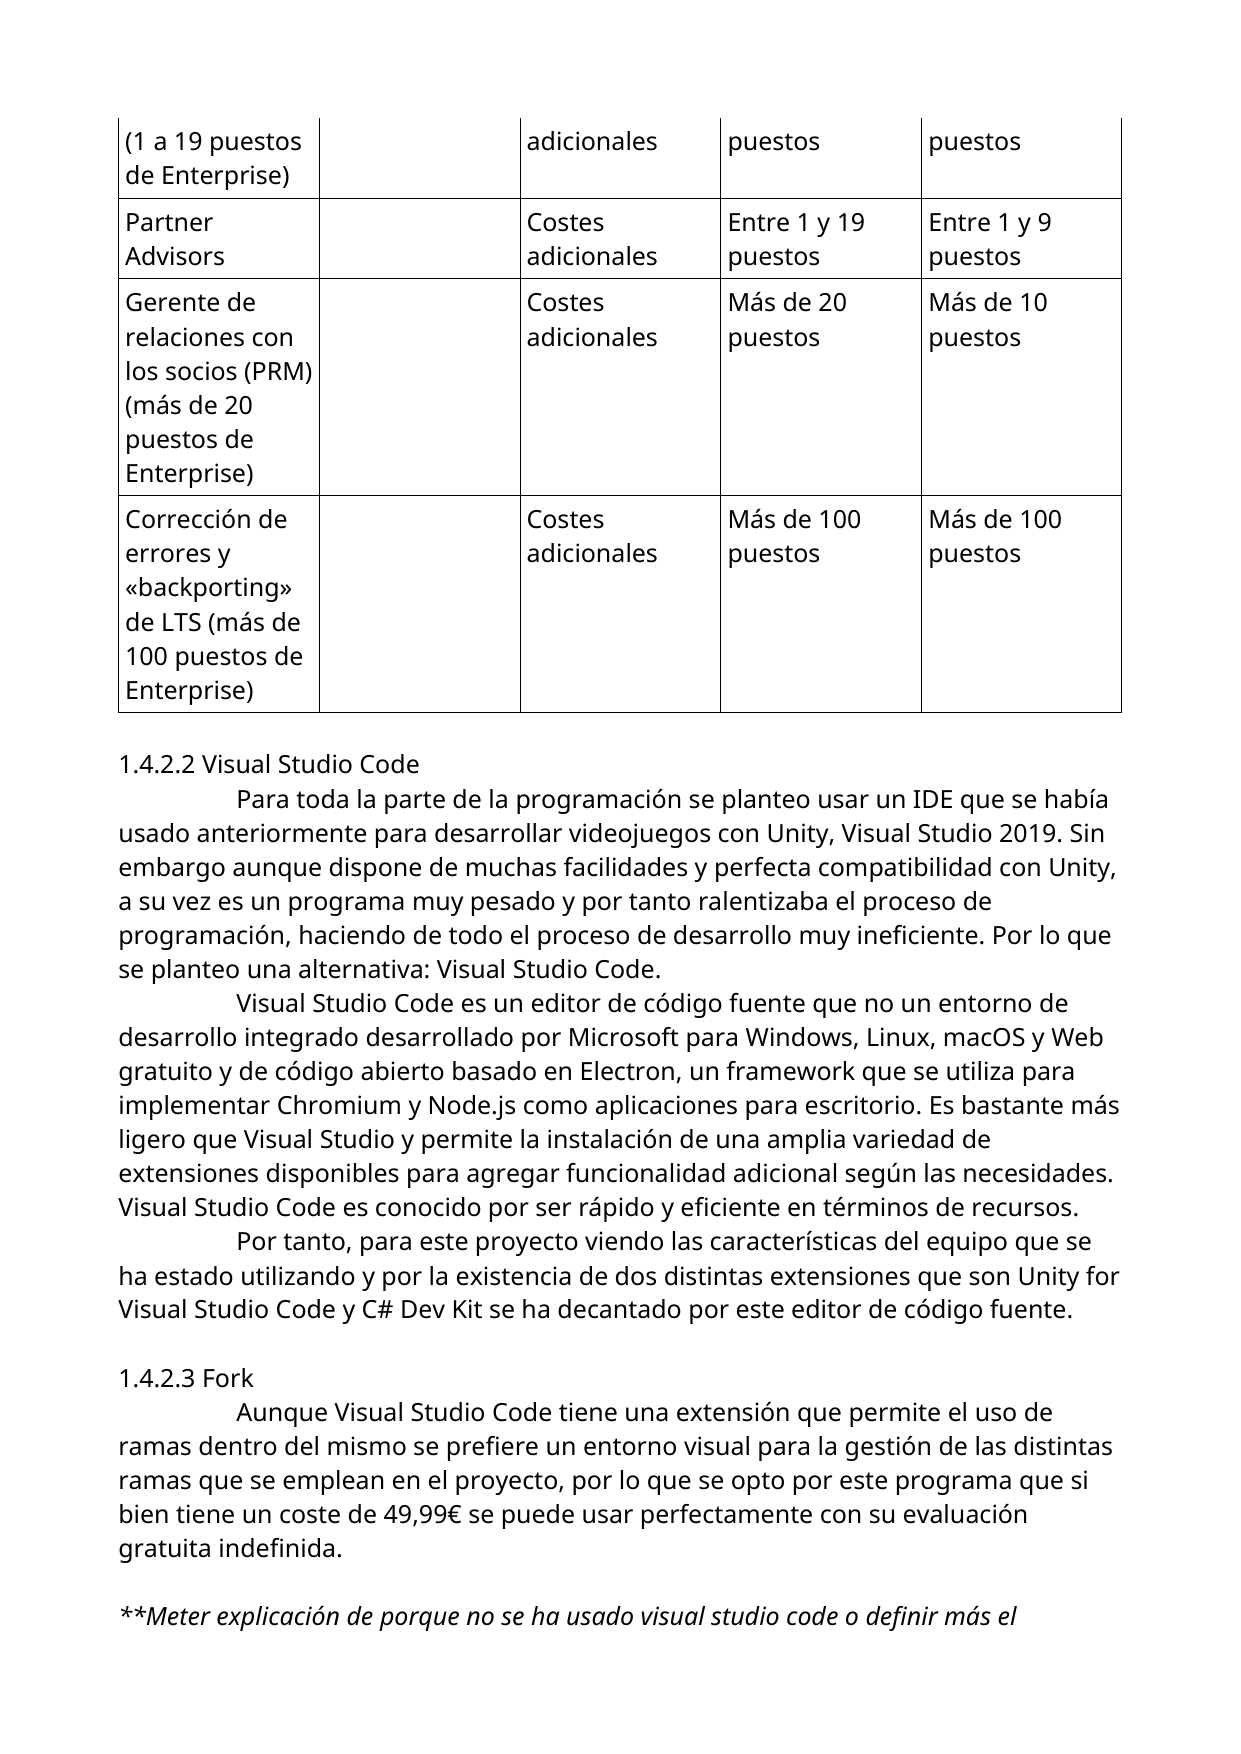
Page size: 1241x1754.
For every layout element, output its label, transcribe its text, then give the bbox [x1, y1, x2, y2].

table_cell puestos [721, 118, 921, 198]
table_cell [320, 118, 520, 198]
table_cell Más de 20 puestos [721, 279, 921, 495]
table_cell adicionales [521, 118, 720, 198]
table_cell Entre 1 y 19 puestos [721, 199, 921, 278]
text 1.4.2.3 Fork [118, 1360, 1122, 1394]
table_cell (1 a 19 puestos de Enterprise) [119, 118, 319, 198]
table_cell Más de 100 puestos [922, 496, 1121, 712]
text Aunque Visual Studio Code tiene una extensión que permite el uso de ramas dentro del mismo se prefiere un entorno visual para la gestión de las distintas ramas que se emplean en el proyecto, por lo que se opto por este programa que si bien tiene un coste de 49,99€ se puede usar perfectamente con su evaluación gratuita indefinida. [118, 1394, 1122, 1565]
table_cell Costes adicionales [521, 199, 720, 278]
table_cell Entre 1 y 9 puestos [922, 199, 1121, 278]
text Para toda la parte de la programación se planteo usar un IDE que se había usado anteriormente para desarrollar videojuegos con Unity, Visual Studio 2019. Sin embargo aunque dispone de muchas facilidades y perfecta compatibilidad con Unity, a su vez es un programa muy pesado y por tanto ralentizaba el proceso de programación, haciendo de todo el proceso de desarrollo muy ineficiente. Por lo que se planteo una alternativa: Visual Studio Code. [118, 781, 1122, 986]
table_cell Corrección de errores y «backporting» de LTS (más de 100 puestos de Enterprise) [119, 496, 319, 712]
table_cell Costes adicionales [521, 496, 720, 712]
table_cell Más de 100 puestos [721, 496, 921, 712]
table_cell [320, 496, 520, 712]
table_cell Costes adicionales [521, 279, 720, 495]
table_cell Más de 10 puestos [922, 279, 1121, 495]
table_cell [320, 199, 520, 278]
text **Meter explicación de porque no se ha usado visual studio code o definir más el [118, 1599, 1122, 1633]
text 1.4.2.2 Visual Studio Code [118, 747, 1122, 781]
text Visual Studio Code es un editor de código fuente que no un entorno de desarrollo integrado desarrollado por Microsoft para Windows, Linux, macOS y Web gratuito y de código abierto basado en Electron, un framework que se utiliza para implementar Chromium y Node.js como aplicaciones para escritorio. Es bastante más ligero que Visual Studio y permite la instalación de una amplia variedad de extensiones disponibles para agregar funcionalidad adicional según las necesidades. Visual Studio Code es conocido por ser rápido y eficiente en términos de recursos. Por tanto, para este proyecto viendo las características del equipo que se ha estado utilizando y por la existencia de dos distintas extensiones que son Unity for Visual Studio Code y C# Dev Kit se ha decantado por este editor de código fuente. [118, 986, 1122, 1326]
table_cell puestos [922, 118, 1121, 198]
table_cell [320, 279, 520, 495]
table_cell Partner Advisors [119, 199, 319, 278]
table_cell Gerente de relaciones con los socios (PRM) (más de 20 puestos de Enterprise) [119, 279, 319, 495]
